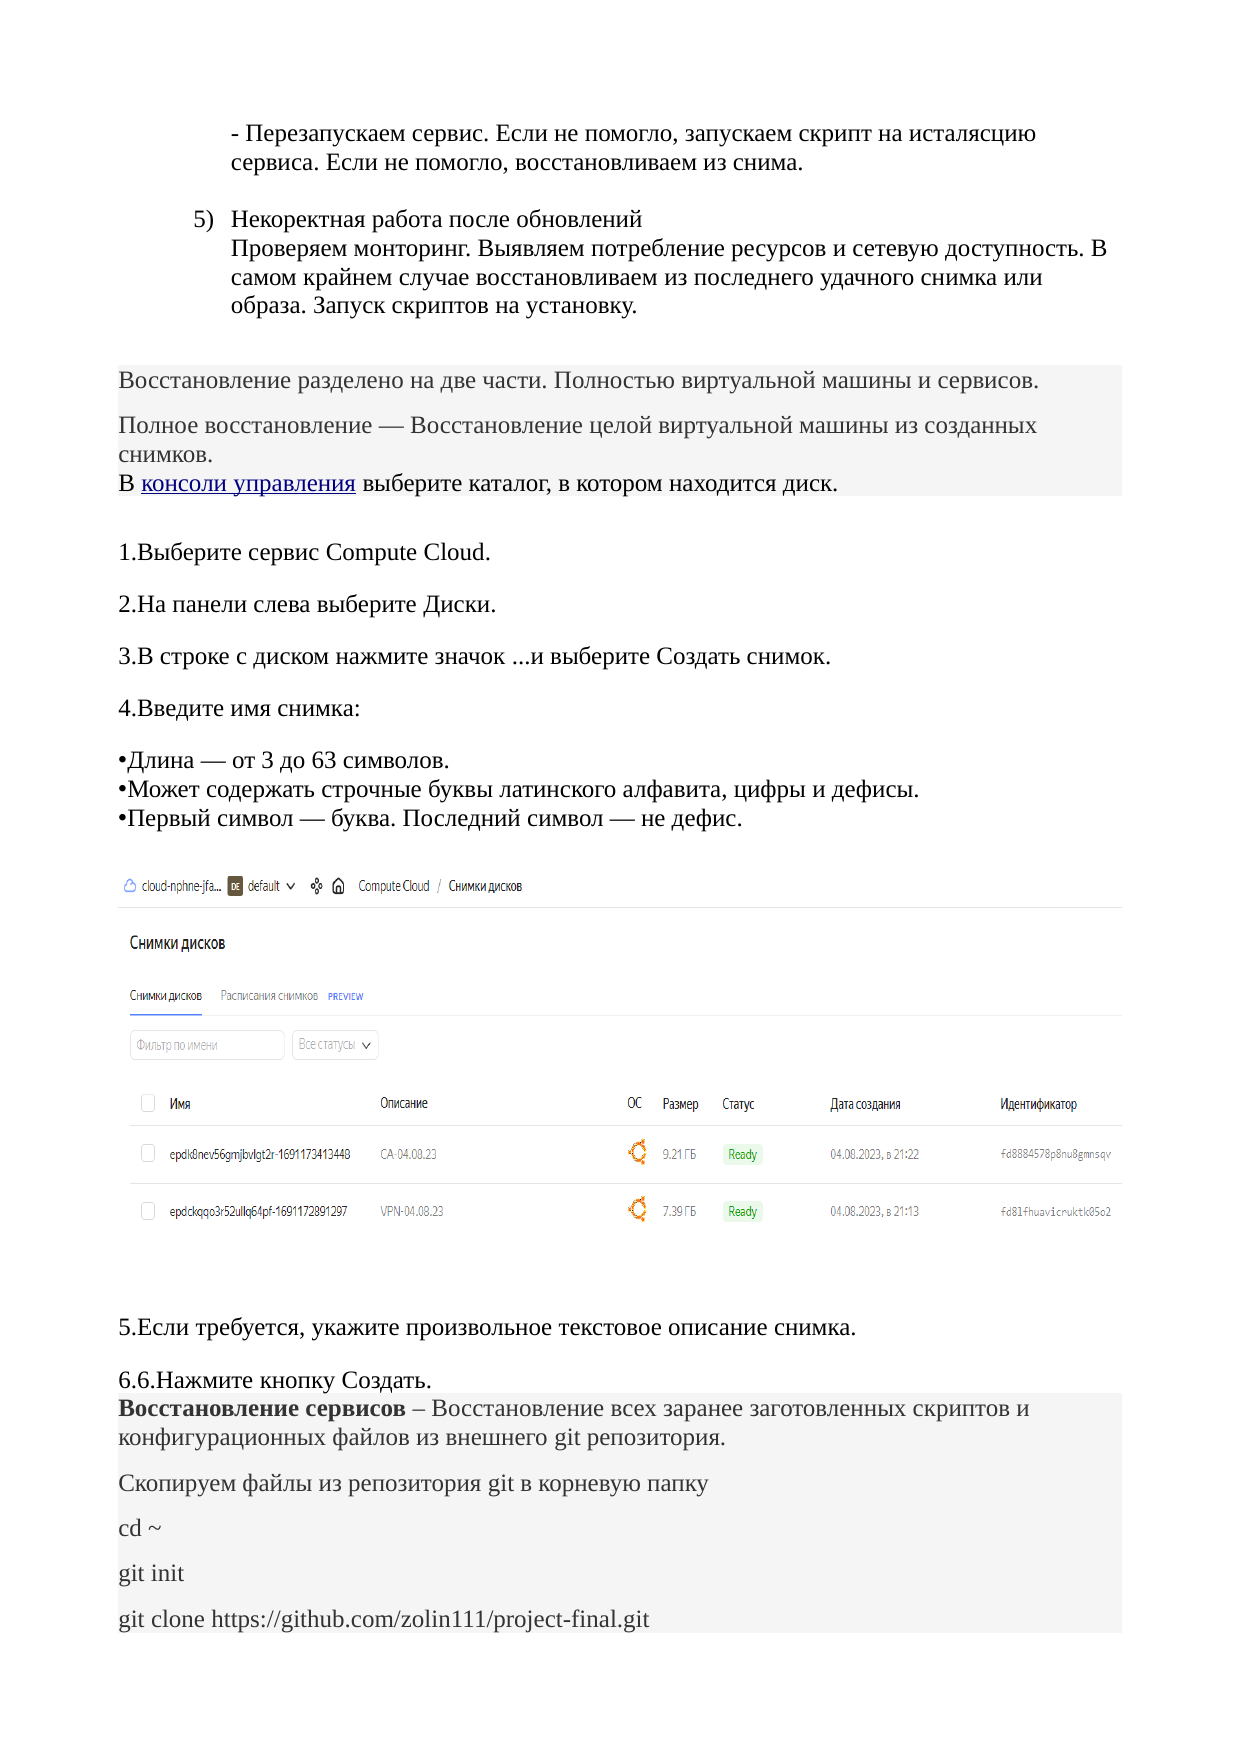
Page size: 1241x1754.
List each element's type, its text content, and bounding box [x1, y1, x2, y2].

list [118, 855, 1122, 876]
text git init [118, 1558, 1122, 1587]
text Скопируем файлы из репозитория git в корневую папку [118, 1468, 1122, 1496]
list Некоректная работа после обновлений [193, 204, 1122, 233]
list На панели слева выберите Диски. [118, 589, 1122, 617]
list Первый символ — буква. Последний символ — не дефис. [118, 803, 1122, 832]
list Длина — от 3 до 63 символов. [118, 745, 1122, 774]
text Восстановление разделено на две части. Полностью виртуальной машины и сервисов. [118, 365, 1122, 393]
list Проверяем монторинг. Выявляем потребление ресурсов и сетевую доступность. В самом крайнем случае восстановливаем из последнего удачного снимка или образа. Запуск скриптов на установку. [193, 233, 1122, 319]
list Может содержать строчные буквы латинского алфавита, цифры и дефисы. [118, 774, 1122, 803]
list Если требуется, укажите произвольное текстовое описание снимка. [118, 1313, 1122, 1341]
text git clone https://github.com/zolin111/project-final.git [118, 1604, 1122, 1633]
list В строке с диском нажмите значок ...и выберите Создать снимок. [118, 641, 1122, 670]
text Восстановление сервисов – Восстановление всех заранее заготовленных скриптов и конфигурационных файлов из внешнего git репозитория. [118, 1393, 1122, 1451]
list 6.Нажмите кнопку Создать. [118, 1365, 1122, 1393]
list Введите имя снимка: [118, 693, 1122, 722]
list - Перезапускаем сервис. Если не помогло, запускаем скрипт на исталясцию сервиса. Если не помогло, восстановливаем из снима. [193, 118, 1122, 204]
text cd ~ [118, 1513, 1122, 1542]
text Полное восстановление — Восстановление целой виртуальной машины из созданных снимков. В консоли управления выберите каталог, в котором находится диск. [118, 410, 1122, 496]
list Выберите сервис Compute Cloud. [118, 537, 1122, 565]
picture [118, 876, 1122, 1313]
